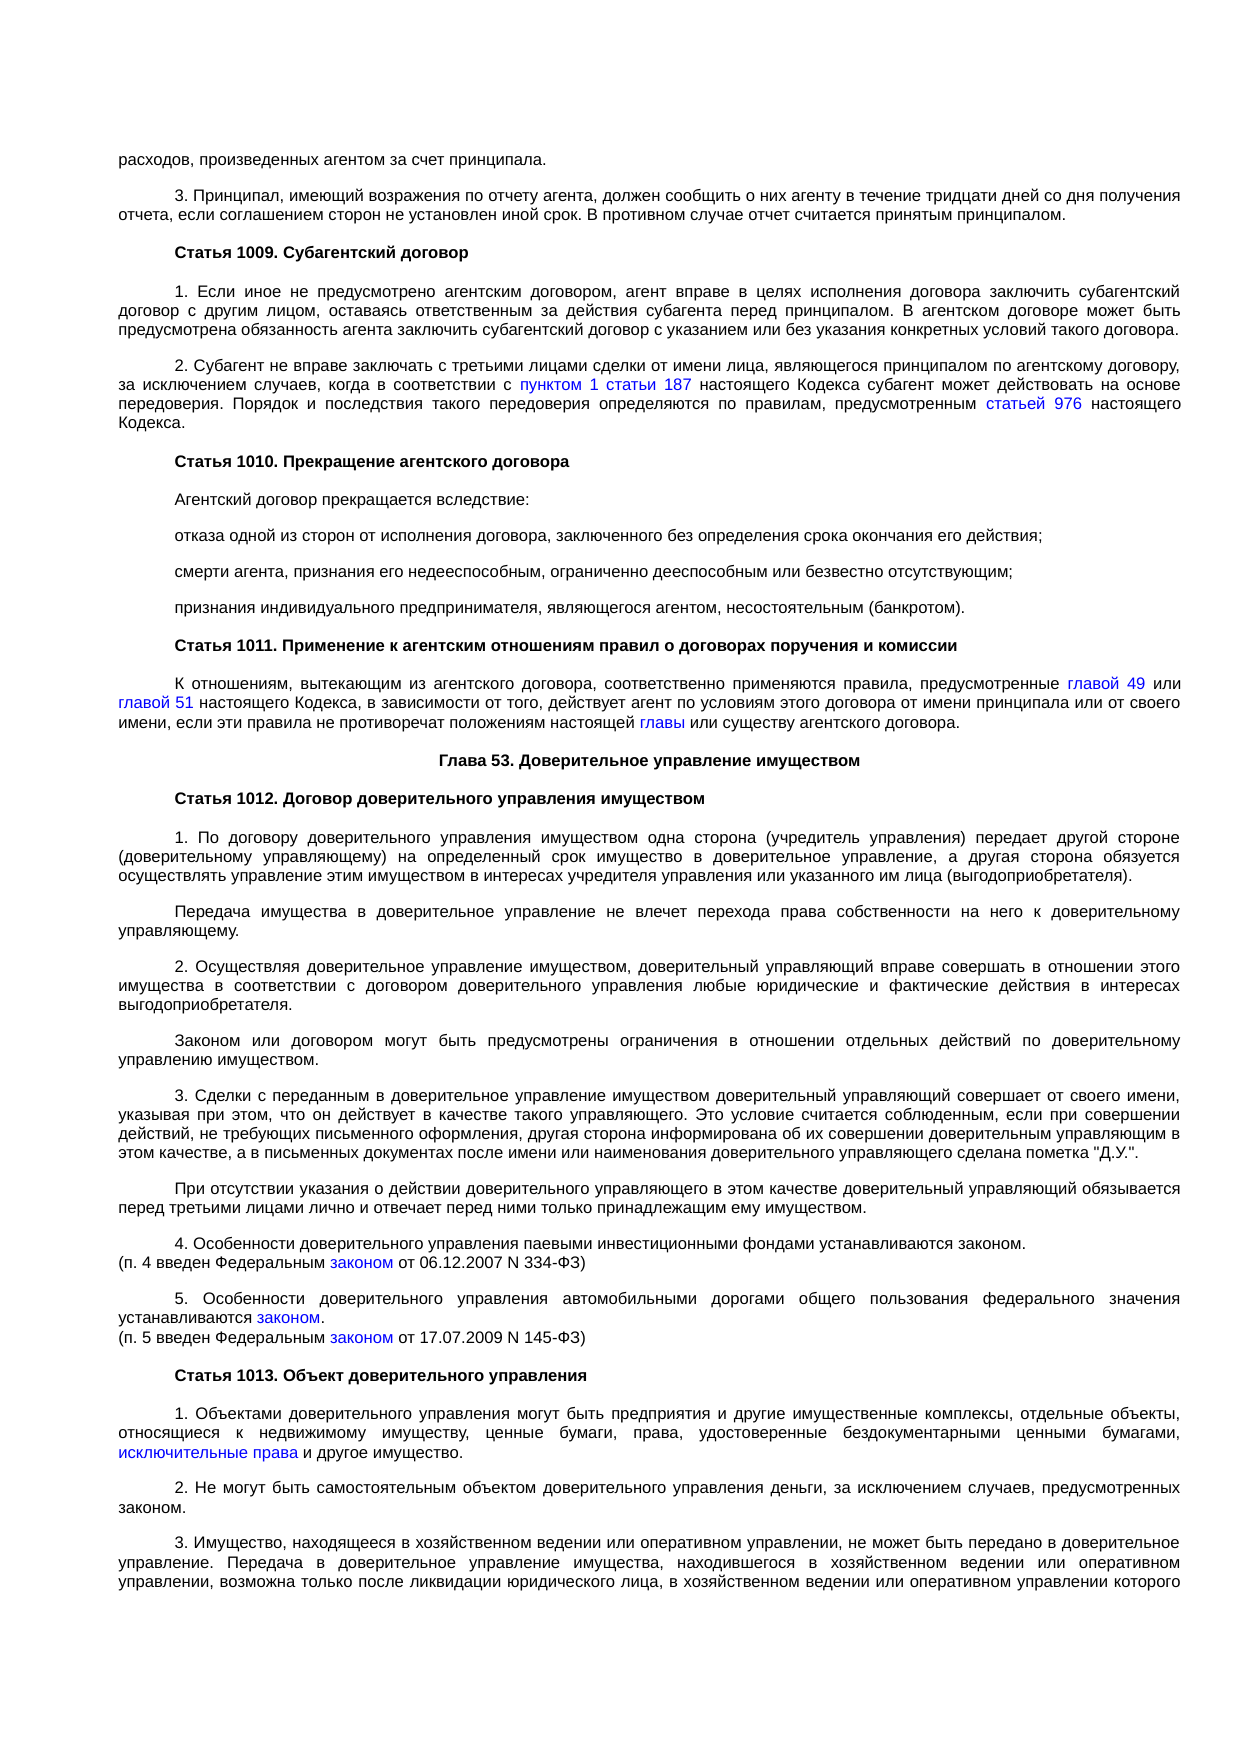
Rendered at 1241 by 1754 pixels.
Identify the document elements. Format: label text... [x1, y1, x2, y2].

text 1. Если иное не предусмотрено агентским договором, агент вправе в целях исполнения договора заключить субагентский договор с другим лицом, оставаясь ответственным за действия субагента перед принципалом. В агентском договоре может быть предусмотрена обязанность агента заключить субагентский договор с указанием или без указания конкретных условий такого договора. [118, 282, 1181, 339]
text Агентский договор прекращается вследствие: [118, 490, 1181, 509]
text 2. Субагент не вправе заключать с третьими лицами сделки от имени лица, являющегося принципалом по агентскому договору, за исключением случаев, когда в соответствии с пунктом 1 статьи 187 настоящего Кодекса субагент может действовать на основе передоверия. Порядок и последствия такого передоверия определяются по правилам, предусмотренным статьей 976 настоящего Кодекса. [118, 356, 1181, 432]
text 2. Осуществляя доверительное управление имуществом, доверительный управляющий вправе совершать в отношении этого имущества в соответствии с договором доверительного управления любые юридические и фактические действия в интересах выгодоприобретателя. [118, 957, 1181, 1014]
text К отношениям, вытекающим из агентского договора, соответственно применяются правила, предусмотренные главой 49 или главой 51 настоящего Кодекса, в зависимости от того, действует агент по условиям этого договора от имени принципала или от своего имени, если эти правила не противоречат положениям настоящей главы или существу агентского договора. [118, 674, 1181, 732]
subtitle Глава 53. Доверительное управление имуществом [118, 751, 1181, 770]
text 3. Имущество, находящееся в хозяйственном ведении или оперативном управлении, не может быть передано в доверительное управление. Передача в доверительное управление имущества, находившегося в хозяйственном ведении или оперативном управлении, возможна только после ликвидации юридического лица, в хозяйственном ведении или оперативном управлении которого [118, 1533, 1181, 1591]
text признания индивидуального предпринимателя, являющегося агентом, несостоятельным (банкротом). [118, 597, 1181, 617]
text 3. Сделки с переданным в доверительное управление имуществом доверительный управляющий совершает от своего имени, указывая при этом, что он действует в качестве такого управляющего. Это условие считается соблюденным, если при совершении действий, не требующих письменного оформления, другая сторона информирована об их совершении доверительным управляющим в этом качестве, а в письменных документах после имени или наименования доверительного управляющего сделана пометка "Д.У.". [118, 1086, 1181, 1162]
subtitle Статья 1011. Применение к агентским отношениям правил о договорах поручения и комиссии [118, 636, 1181, 655]
subtitle Статья 1010. Прекращение агентского договора [118, 452, 1181, 471]
text отказа одной из сторон от исполнения договора, заключенного без определения срока окончания его действия; [118, 526, 1181, 545]
text (п. 4 введен Федеральным законом от 06.12.2007 N 334-ФЗ) [118, 1253, 1181, 1272]
text Законом или договором могут быть предусмотрены ограничения в отношении отдельных действий по доверительному управлению имуществом. [118, 1031, 1181, 1069]
text 1. Объектами доверительного управления могут быть предприятия и другие имущественные комплексы, отдельные объекты, относящиеся к недвижимому имуществу, ценные бумаги, права, удостоверенные бездокументарными ценными бумагами, исключительные права и другое имущество. [118, 1404, 1181, 1462]
text 4. Особенности доверительного управления паевыми инвестиционными фондами устанавливаются законом. [118, 1234, 1181, 1253]
subtitle Статья 1012. Договор доверительного управления имуществом [118, 789, 1181, 808]
text 5. Особенности доверительного управления автомобильными дорогами общего пользования федерального значения устанавливаются законом. [118, 1289, 1181, 1327]
text 1. По договору доверительного управления имуществом одна сторона (учредитель управления) передает другой стороне (доверительному управляющему) на определенный срок имущество в доверительное управление, а другая сторона обязуется осуществлять управление этим имуществом в интересах учредителя управления или указанного им лица (выгодоприобретателя). [118, 827, 1181, 885]
text расходов, произведенных агентом за счет принципала. [118, 150, 1181, 169]
text При отсутствии указания о действии доверительного управляющего в этом качестве доверительный управляющий обязывается перед третьими лицами лично и отвечает перед ними только принадлежащим ему имуществом. [118, 1179, 1181, 1217]
text 2. Не могут быть самостоятельным объектом доверительного управления деньги, за исключением случаев, предусмотренных законом. [118, 1478, 1181, 1517]
text Передача имущества в доверительное управление не влечет перехода права собственности на него к доверительному управляющему. [118, 902, 1181, 940]
subtitle Статья 1009. Субагентский договор [118, 243, 1181, 262]
text 3. Принципал, имеющий возражения по отчету агента, должен сообщить о них агенту в течение тридцати дней со дня получения отчета, если соглашением сторон не установлен иной срок. В противном случае отчет считается принятым принципалом. [118, 186, 1181, 224]
text смерти агента, признания его недееспособным, ограниченно дееспособным или безвестно отсутствующим; [118, 562, 1181, 581]
subtitle Статья 1013. Объект доверительного управления [118, 1366, 1181, 1385]
text (п. 5 введен Федеральным законом от 17.07.2009 N 145-ФЗ) [118, 1327, 1181, 1347]
